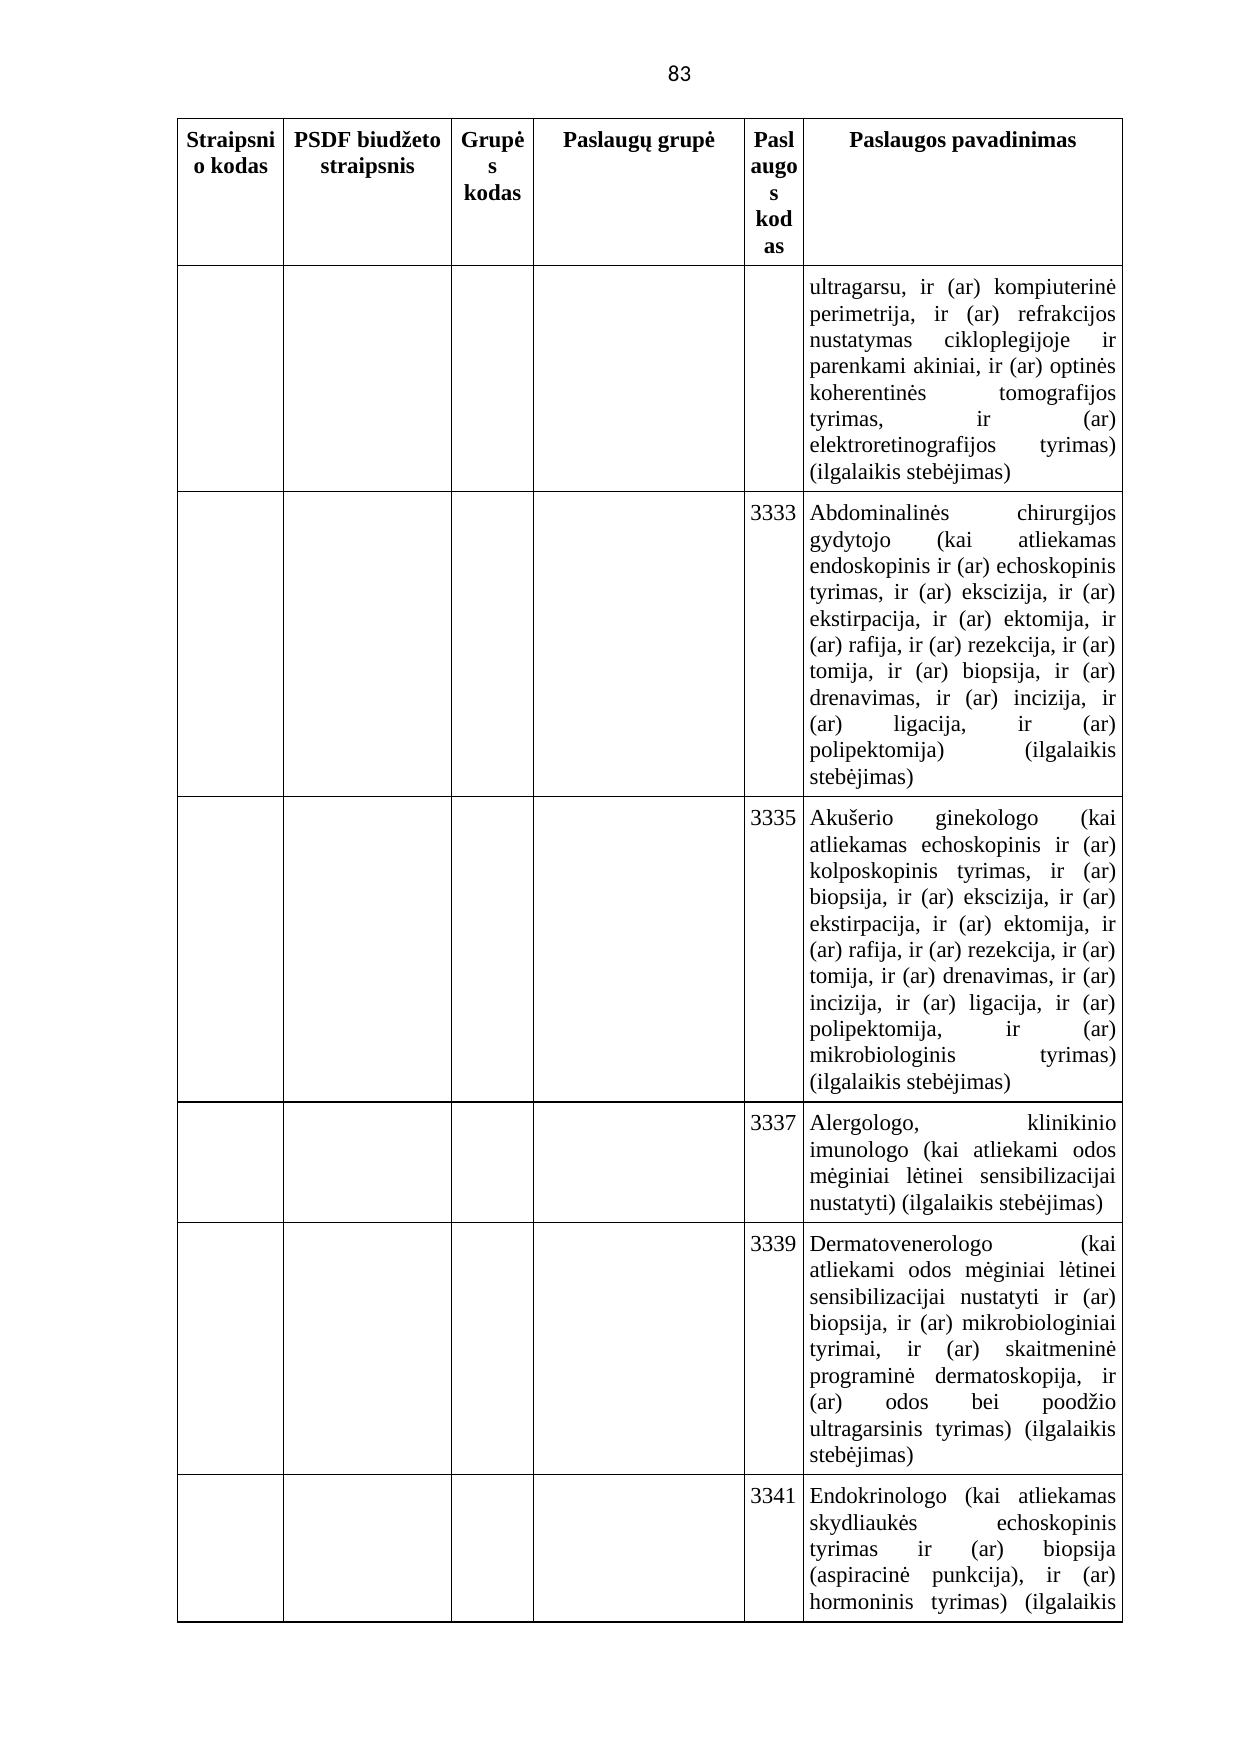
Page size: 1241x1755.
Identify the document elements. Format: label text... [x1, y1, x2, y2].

table_cell [452, 266, 533, 491]
table_cell [452, 1223, 533, 1474]
table_cell [452, 1475, 533, 1621]
table_cell Abdominalinės chirurgijos gydytojo (kai atliekamas endoskopinis ir (ar) echoskopinis tyrimas, ir (ar) ekscizija, ir (ar) ekstirpacija, ir (ar) ektomija, ir (ar) rafija, ir (ar) rezekcija, ir (ar) tomija, ir (ar) biopsija, ir (ar) drenavimas, ir (ar) incizija, ir (ar) ligacija, ir (ar) polipektomija) (ilgalaikis stebėjimas) [804, 492, 1122, 796]
table_cell [284, 1103, 451, 1222]
table_cell [534, 1103, 744, 1222]
table_cell [284, 1475, 451, 1621]
table_cell Dermatovenerologo (kai atliekami odos mėginiai lėtinei sensibilizacijai nustatyti ir (ar) biopsija, ir (ar) mikrobiologiniai tyrimai, ir (ar) skaitmeninė programinė dermatoskopija, ir (ar) odos bei poodžio ultragarsinis tyrimas) (ilgalaikis stebėjimas) [804, 1223, 1122, 1474]
table_cell [284, 797, 451, 1101]
table_cell [178, 1103, 283, 1222]
table_cell [452, 1103, 533, 1222]
table_cell [284, 1223, 451, 1474]
table_cell 3339 [745, 1223, 803, 1474]
table_header Paslaugos kodas [745, 119, 803, 265]
table_cell [534, 797, 744, 1101]
table_header Paslaugos pavadinimas [804, 119, 1122, 265]
table_cell [178, 266, 283, 491]
table_cell [534, 492, 744, 796]
table_cell 3335 [745, 797, 803, 1101]
table_cell Endokrinologo (kai atliekamas skydliaukės echoskopinis tyrimas ir (ar) biopsija (aspiracinė punkcija), ir (ar) hormoninis tyrimas) (ilgalaikis [804, 1475, 1122, 1621]
table_header Straipsnio kodas [178, 119, 283, 265]
table_cell [178, 797, 283, 1101]
table_cell [452, 797, 533, 1101]
table_cell Akušerio ginekologo (kai atliekamas echoskopinis ir (ar) kolposkopinis tyrimas, ir (ar) biopsija, ir (ar) ekscizija, ir (ar) ekstirpacija, ir (ar) ektomija, ir (ar) rafija, ir (ar) rezekcija, ir (ar) tomija, ir (ar) drenavimas, ir (ar) incizija, ir (ar) ligacija, ir (ar) polipektomija, ir (ar) mikrobiologinis tyrimas) (ilgalaikis stebėjimas) [804, 797, 1122, 1101]
table_cell [284, 266, 451, 491]
table_cell [534, 1475, 744, 1621]
table_cell [178, 1223, 283, 1474]
table_cell [178, 1475, 283, 1621]
table_header Paslaugų grupė [534, 119, 744, 265]
table_cell Alergologo, klinikinio imunologo (kai atliekami odos mėginiai lėtinei sensibilizacijai nustatyti) (ilgalaikis stebėjimas) [804, 1103, 1122, 1222]
table_cell ultragarsu, ir (ar) kompiuterinė perimetrija, ir (ar) refrakcijos nustatymas cikloplegijoje ir parenkami akiniai, ir (ar) optinės koherentinės tomografijos tyrimas, ir (ar) elektroretinografijos tyrimas) (ilgalaikis stebėjimas) [804, 266, 1122, 491]
table_cell [178, 492, 283, 796]
table_cell 3341 [745, 1475, 803, 1621]
table_cell [534, 266, 744, 491]
table_cell [452, 492, 533, 796]
table_header PSDF biudžeto straipsnis [284, 119, 451, 265]
table_cell [284, 492, 451, 796]
table_cell 3333 [745, 492, 803, 796]
table_header Grupės kodas [452, 119, 533, 265]
table_cell [534, 1223, 744, 1474]
table_cell 3337 [745, 1103, 803, 1222]
table_cell [745, 266, 803, 491]
